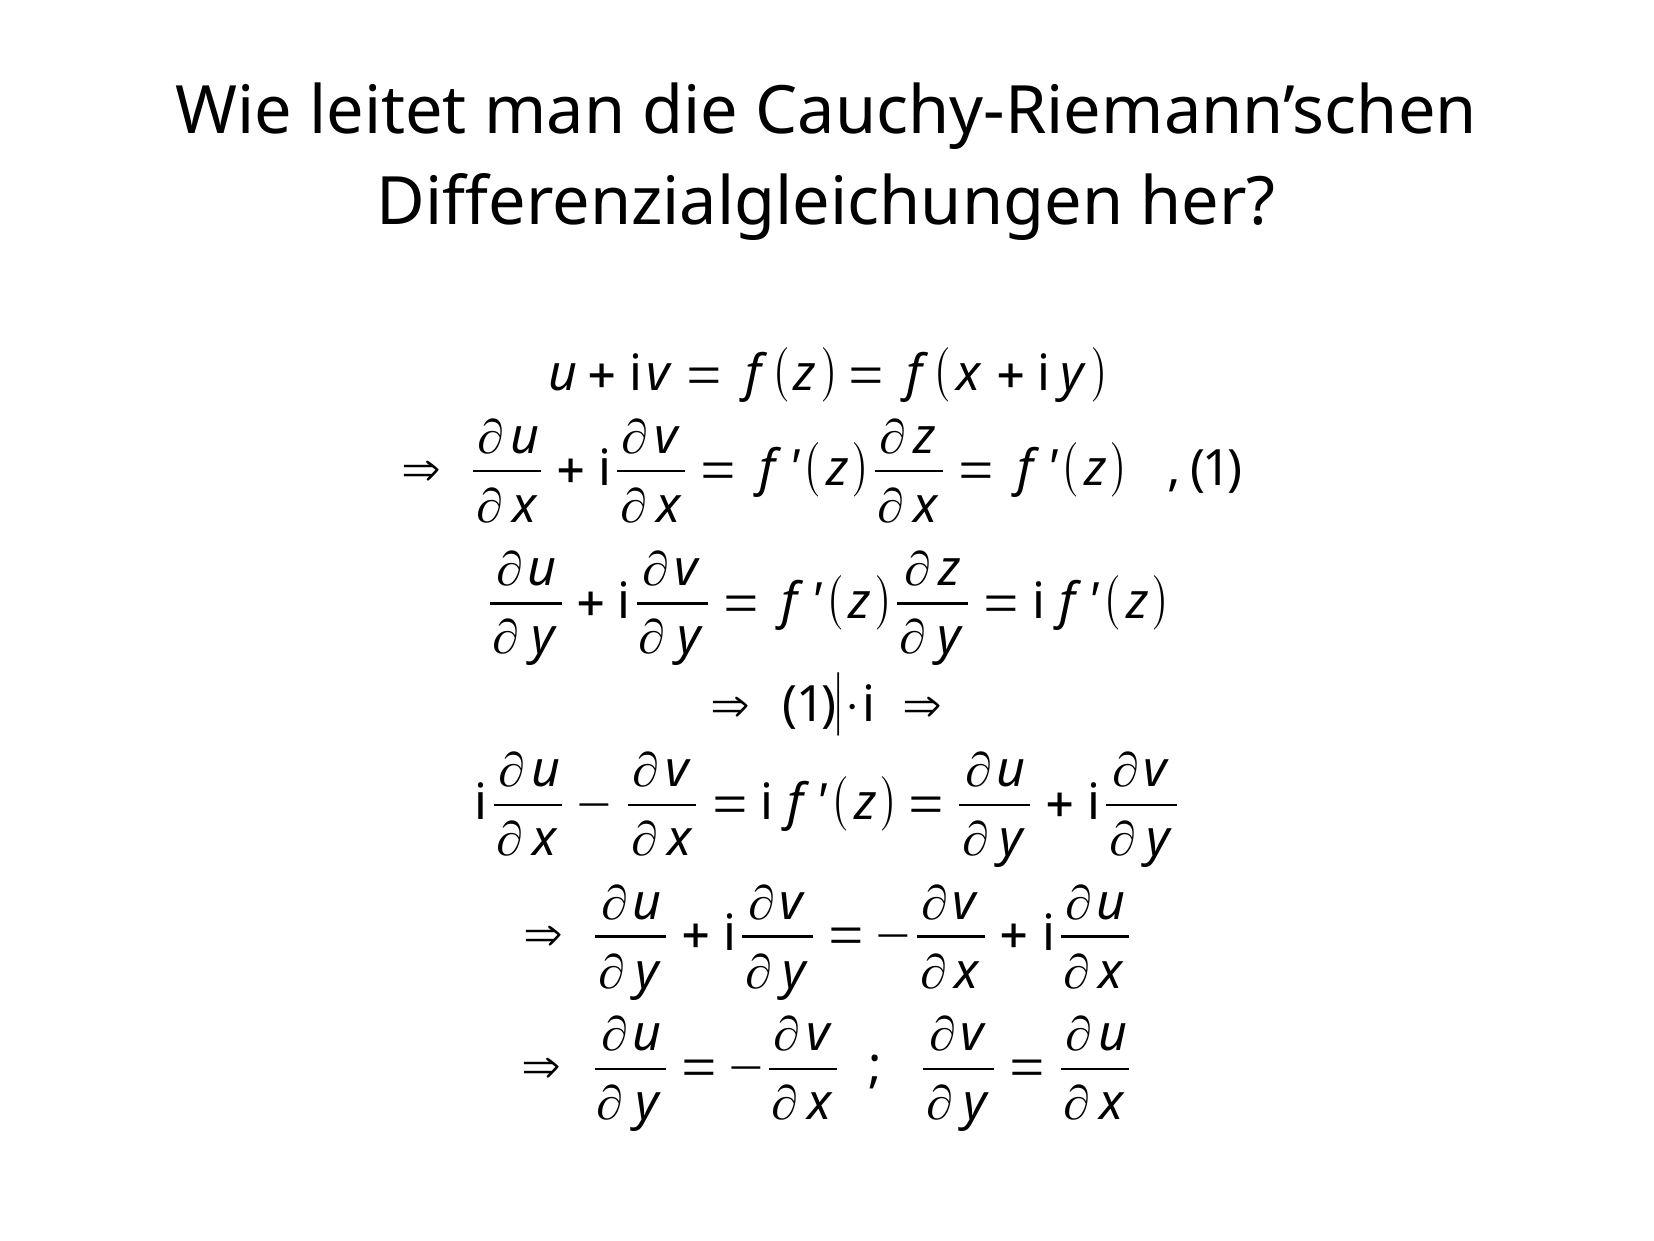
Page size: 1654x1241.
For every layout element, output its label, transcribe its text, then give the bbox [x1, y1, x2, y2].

chart [395, 343, 1259, 1134]
title Wie leitet man die Cauchy-Riemann’schen Differenzialgleichungen her? [82, 49, 1571, 257]
